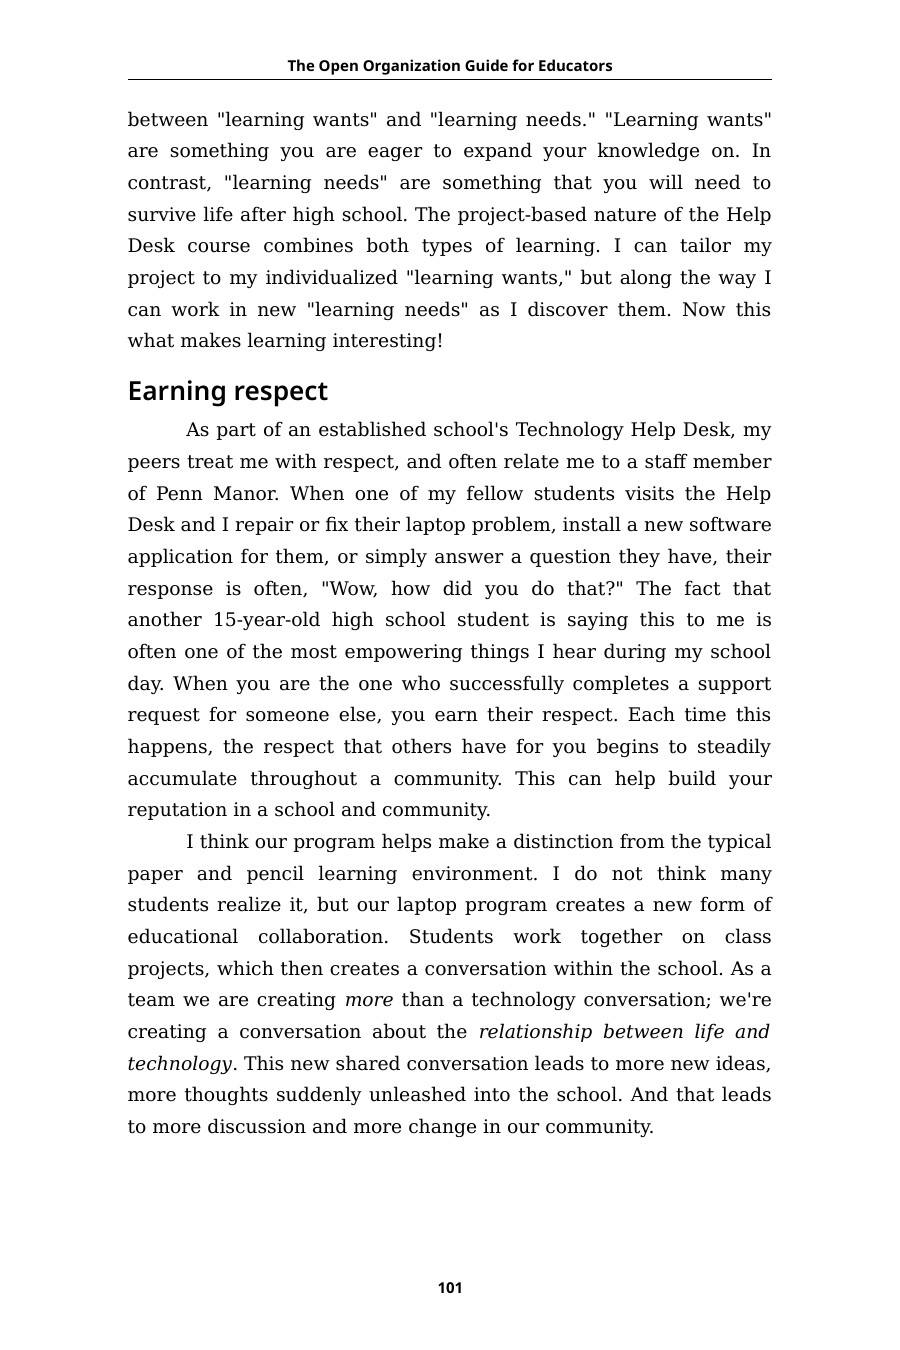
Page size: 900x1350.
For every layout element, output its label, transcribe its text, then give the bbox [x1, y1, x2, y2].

text I think our program helps make a distinction from the typical paper and pencil learning environment. I do not think many students realize it, but our laptop program creates a new form of educational collaboration. Students work together on class projects, which then creates a conversation within the school. As a team we are creating more than a technology conversation; we're creating a conversation about the relationship between life and technology. This new shared conversation leads to more new ideas, more thoughts suddenly unleashed into the school. And that leads to more discussion and more change in our community. [127, 831, 772, 1138]
text As part of an established school's Technology Help Desk, my peers treat me with respect, and often relate me to a staff member of Penn Manor. When one of my fellow students visits the Help Desk and I repair or fix their laptop problem, install a new software application for them, or simply answer a question they have, their response is often, "Wow, how did you do that?" The fact that another 15-year-old high school student is saying this to me is often one of the most empowering things I hear during my school day. When you are the one who successfully completes a support request for someone else, you earn their respect. Each time this happens, the respect that others have for you begins to steadily accumulate throughout a community. This can help build your reputation in a school and community. [127, 419, 772, 821]
text between "learning wants" and "learning needs." "Learning wants" are something you are eager to expand your knowledge on. In contrast, "learning needs" are something that you will need to survive life after high school. The project-based nature of the Help Desk course combines both types of learning. I can tailor my project to my individualized "learning wants," but along the way I can work in new "learning needs" as I discover them. Now this what makes learning interesting! [127, 109, 772, 352]
subtitle Earning respect [127, 377, 772, 407]
